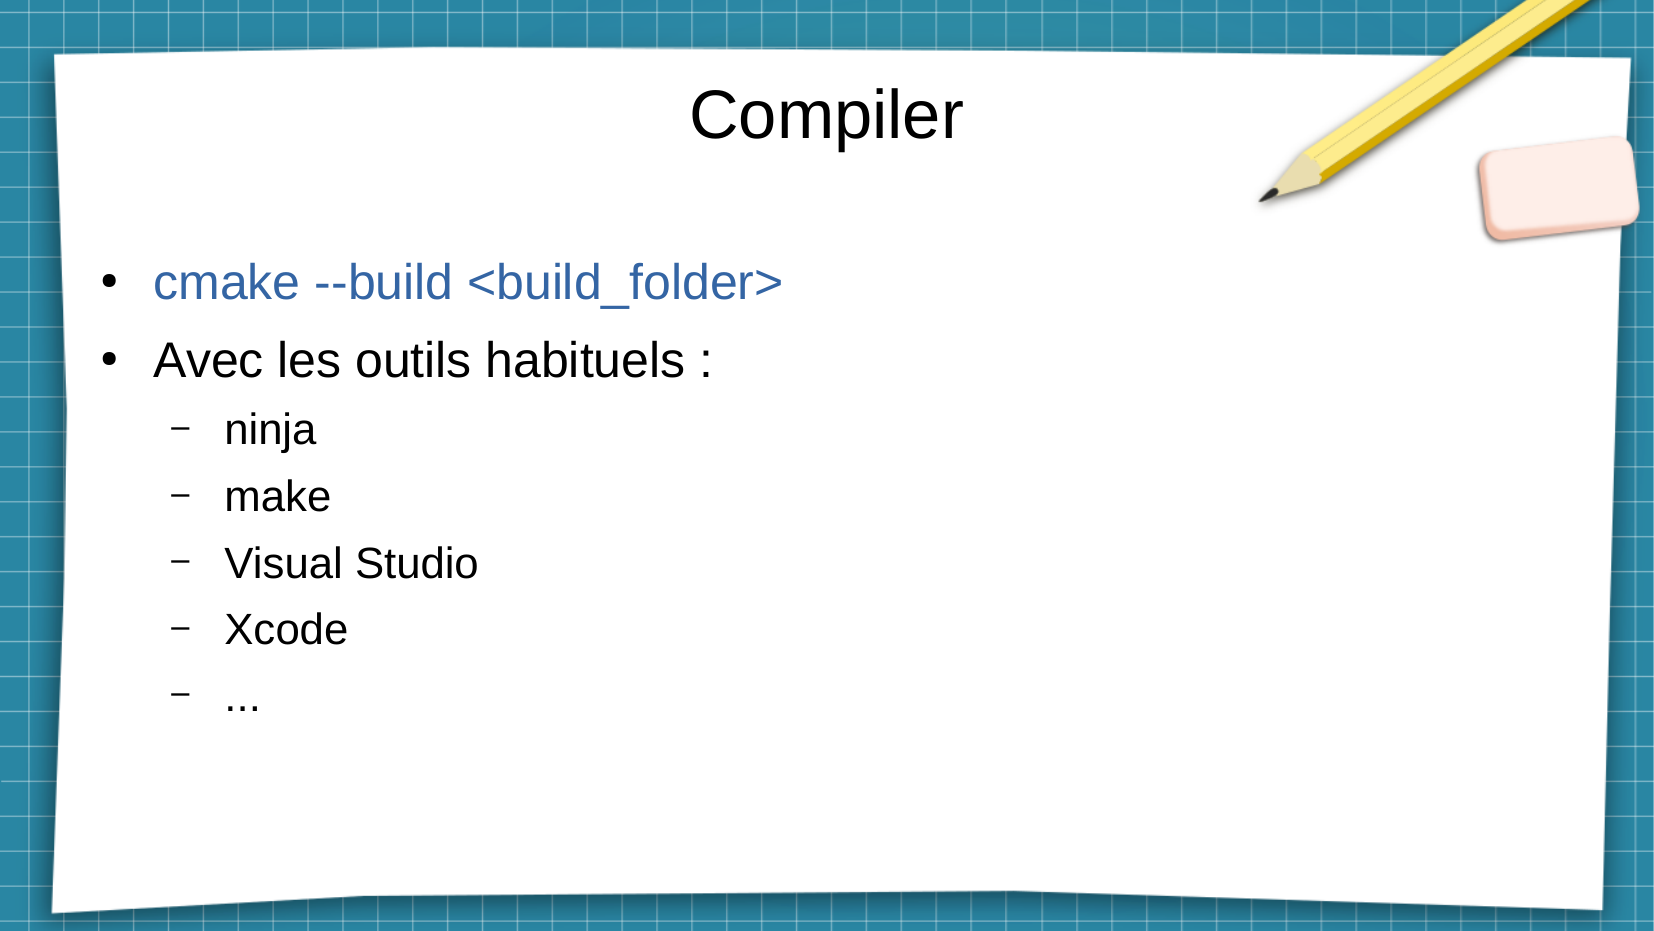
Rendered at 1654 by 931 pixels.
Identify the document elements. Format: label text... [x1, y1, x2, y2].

picture [0, 0, 1654, 931]
list cmake --build <build_folder> Avec les outils habituels : ninja make Visual Studio Xcode ... [82, 217, 1571, 758]
title Compiler [82, 37, 1571, 193]
